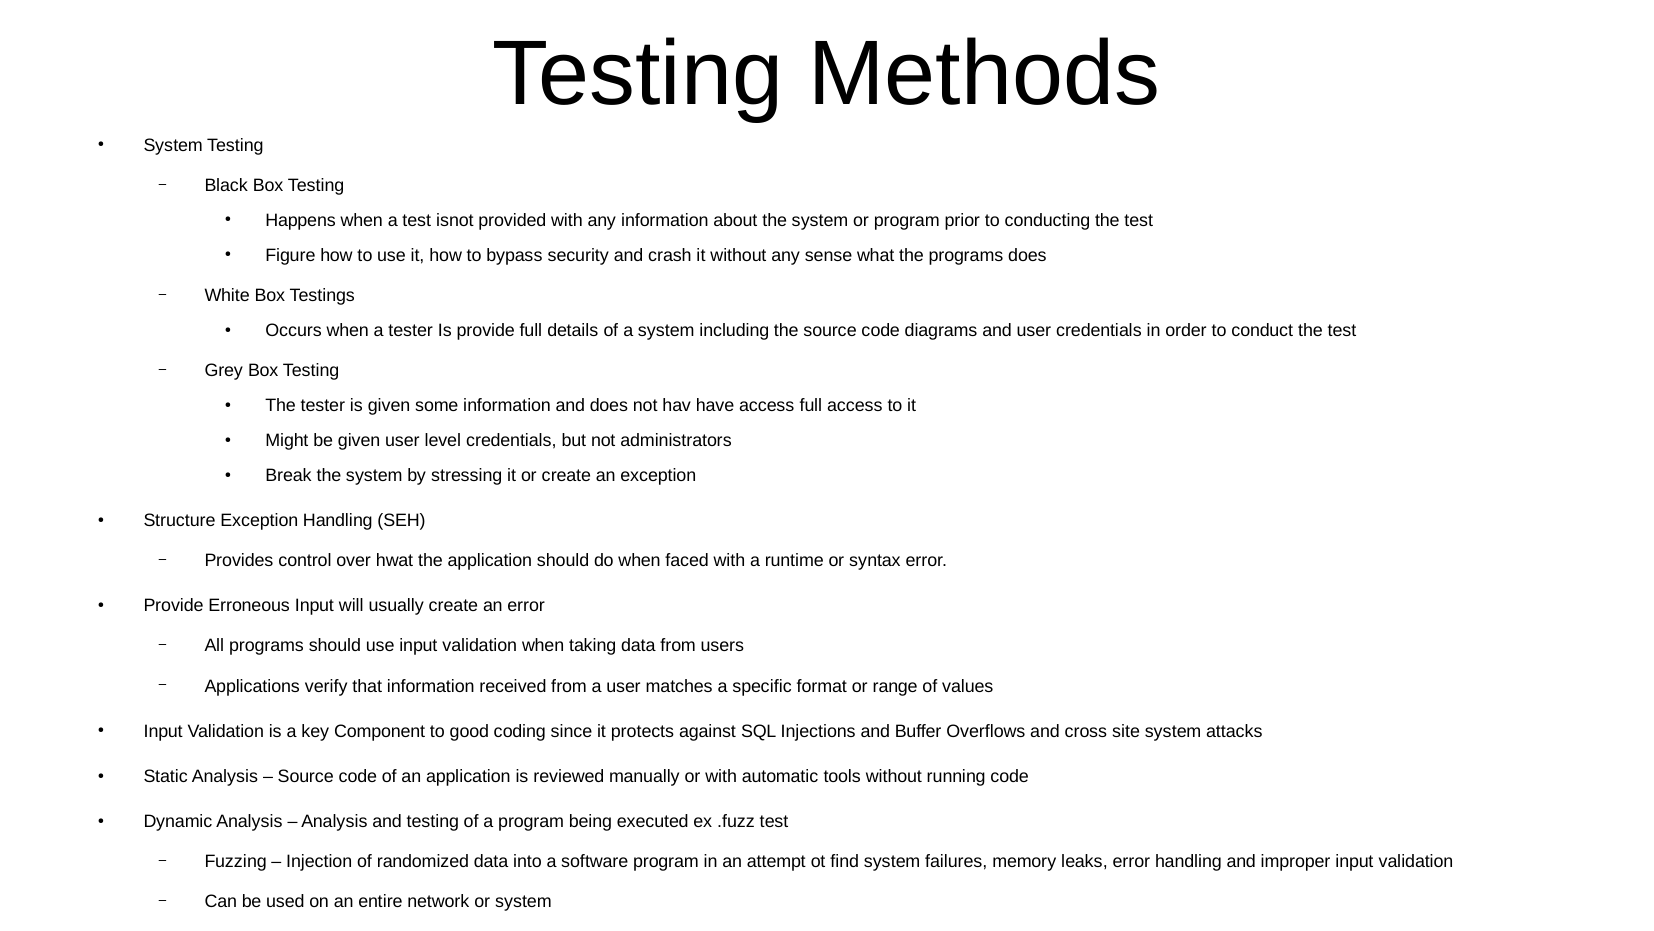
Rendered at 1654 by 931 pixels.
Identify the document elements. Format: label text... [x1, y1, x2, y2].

title Testing Methods [82, 9, 1571, 135]
list System Testing Black Box Testing Happens when a test isnot provided with any information about the system or program prior to conducting the test Figure how to use it, how to bypass security and crash it without any sense what the programs does White Box Testings Occurs when a tester Is provide full details of a system including the source code diagrams and user credentials in order to conduct the test Grey Box Testing The tester is given some information and does not hav have access full access to it Might be given user level credentials, but not administrators Break the system by stressing it or create an exception Structure Exception Handling (SEH) Provides control over hwat the application should do when faced with a runtime or syntax error. Provide Erroneous Input will usually create an error All programs should use input validation when taking data from users Applications verify that information received from a user matches a specific format or range of values Input Validation is a key Component to good coding since it protects against SQL Injections and Buffer Overflows and cross site system attacks Static Analysis – Source code of an application is reviewed manually or with automatic tools without running code Dynamic Analysis – Analysis and testing of a program being executed ex .fuzz test Fuzzing – Injection of randomized data into a software program in an attempt ot find system failures, memory leaks, error handling and improper input validation Can be used on an entire network or system [82, 135, 1621, 916]
